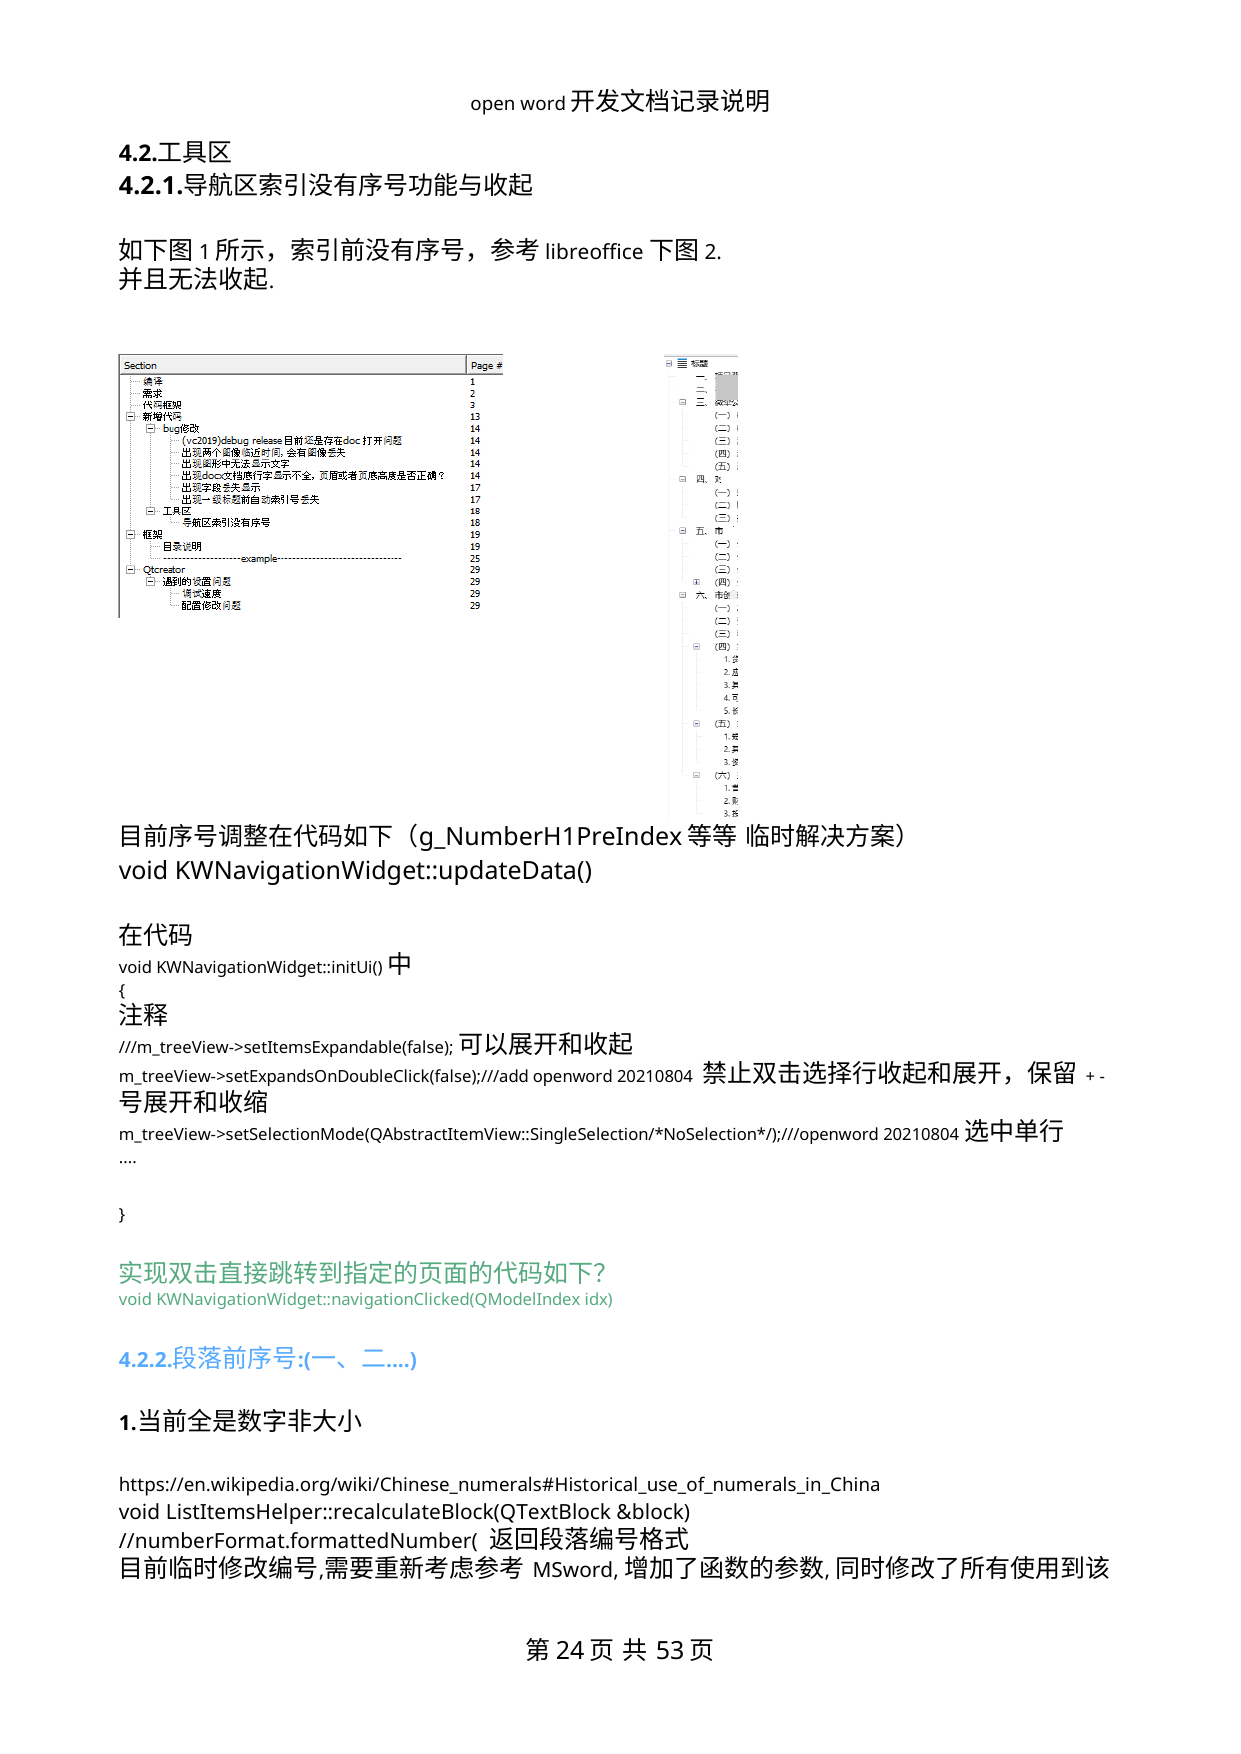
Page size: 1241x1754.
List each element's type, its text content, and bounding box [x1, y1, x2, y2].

text 在代码 [119, 921, 1121, 950]
text 实现双击直接跳转到指定的页面的代码如下？ [119, 1259, 1121, 1288]
text void KWNavigationWidget::updateData() [119, 853, 1121, 887]
text https://en.wikipedia.org/wiki/Chinese_numerals#Historical_use_of_numerals_in_China [119, 1471, 1121, 1497]
text m_treeView->setSelectionMode(QAbstractItemView::SingleSelection/*NoSelection*/);///openword 20210804 选中单行 [119, 1117, 1121, 1146]
text 如下图1所示，索引前没有序号，参考libreoffice 下图2. [119, 236, 1121, 265]
picture [118, 354, 503, 618]
picture [664, 354, 738, 819]
text { [119, 979, 1121, 1001]
text 目前临时修改编号,需要重新考虑参考 MSword, 增加了函数的参数, 同时修改了所有使用到该 [119, 1554, 1121, 1583]
subtitle 段落前序号:(一、二....) [119, 1344, 1121, 1374]
text void KWNavigationWidget::initUi() 中 [119, 950, 1121, 979]
text 注释 [119, 1001, 1121, 1030]
text .... [119, 1146, 1121, 1169]
text //numberFormat.formattedNumber( 返回段落编号格式 [119, 1525, 1121, 1554]
text void ListItemsHelper::recalculateBlock(QTextBlock &block) [119, 1497, 1121, 1525]
text } [119, 1203, 1121, 1225]
text 并且无法收起. [119, 265, 1121, 294]
text m_treeView->setExpandsOnDoubleClick(false);///add openword 20210804 禁止双击选择行收起和展开，保留 + - 号展开和收缩 [119, 1059, 1121, 1117]
text 1.当前全是数字非大小 [119, 1408, 1121, 1437]
text void KWNavigationWidget::navigationClicked(QModelIndex idx) [119, 1288, 1121, 1311]
text 目前序号调整在代码如下（g_NumberH1PreIndex等等 临时解决方案） [119, 819, 1121, 853]
subtitle 工具区 [119, 137, 1121, 168]
subtitle 导航区索引没有序号功能与收起 [119, 168, 1121, 202]
text ///m_treeView->setItemsExpandable(false); 可以展开和收起 [119, 1030, 1121, 1059]
